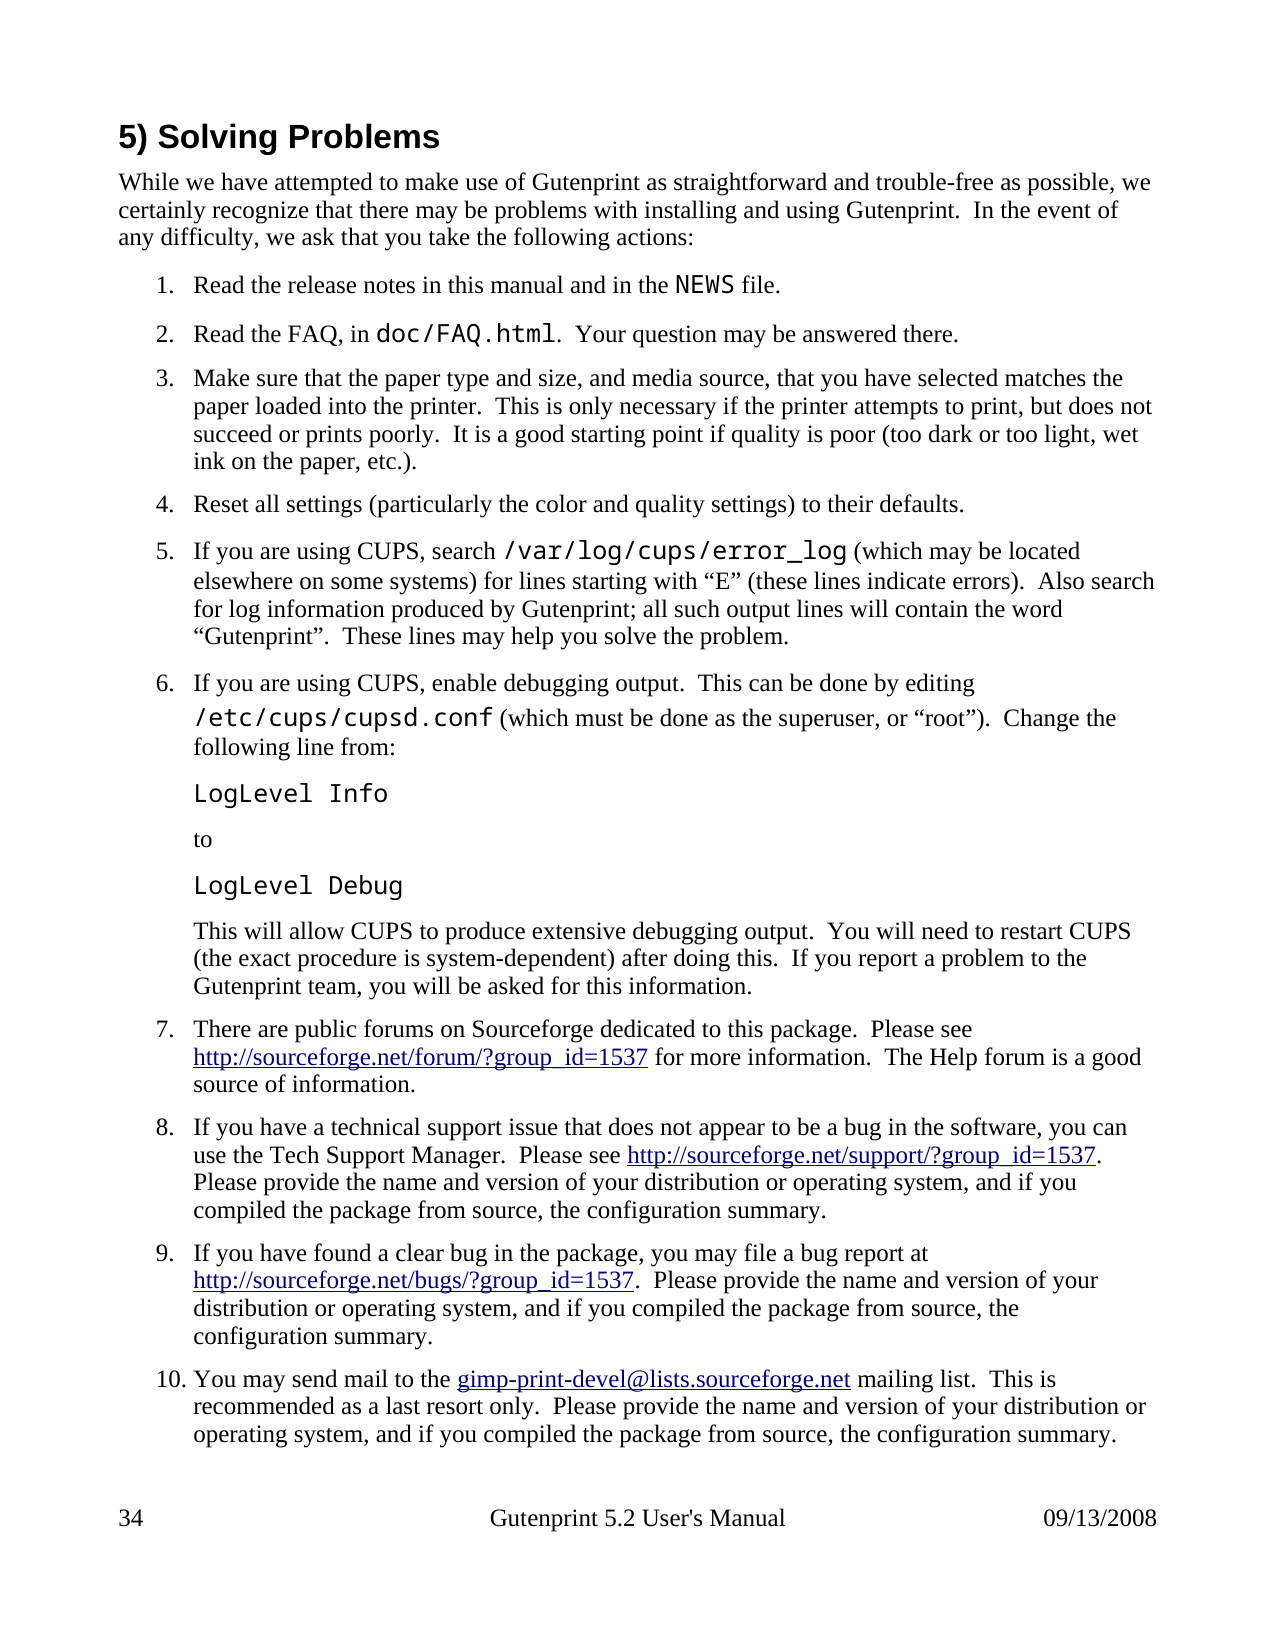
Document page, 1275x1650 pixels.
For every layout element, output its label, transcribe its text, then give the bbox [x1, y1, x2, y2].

list LogLevel Info [156, 776, 1157, 810]
text While we have attempted to make use of Gutenprint as straightforward and trouble-free as possible, we certainly recognize that there may be problems with installing and using Gutenprint. In the event of any difficulty, we ask that you take the following actions: [118, 168, 1157, 251]
list to [156, 825, 1157, 853]
list LogLevel Debug [156, 868, 1157, 902]
list There are public forums on Sourceforge dedicated to this package. Please see http://sourceforge.net/forum/?group_id=1537 for more information. The Help forum is a good source of information. [156, 1015, 1157, 1098]
list This will allow CUPS to produce extensive debugging output. You will need to restart CUPS (the exact procedure is system-dependent) after doing this. If you report a problem to the Gutenprint team, you will be asked for this information. [156, 917, 1157, 1000]
list If you are using CUPS, enable debugging output. This can be done by editing /etc/cups/cupsd.conf (which must be done as the superuser, or “root”). Change the following line from: [156, 665, 1157, 761]
subtitle Solving Problems [118, 118, 1157, 156]
list Read the release notes in this manual and in the NEWS file. [156, 266, 1157, 300]
list Read the FAQ, in doc/FAQ.html. Your question may be answered there. [156, 315, 1157, 349]
list If you have a technical support issue that does not appear to be a bug in the software, you can use the Tech Support Manager. Please see http://sourceforge.net/support/?group_id=1537. Please provide the name and version of your distribution or operating system, and if you compiled the package from source, the configuration summary. [156, 1113, 1157, 1224]
list If you are using CUPS, search /var/log/cups/error_log (which may be located elsewhere on some systems) for lines starting with “E” (these lines indicate errors). Also search for log information produced by Gutenprint; all such output lines will contain the word “Gutenprint”. These lines may help you solve the problem. [156, 533, 1157, 650]
list Reset all settings (particularly the color and quality settings) to their defaults. [156, 490, 1157, 518]
list You may send mail to the gimp-print-devel@lists.sourceforge.net mailing list. This is recommended as a last resort only. Please provide the name and version of your distribution or operating system, and if you compiled the package from source, the configuration summary. [156, 1365, 1157, 1448]
list If you have found a clear bug in the package, you may file a bug report at http://sourceforge.net/bugs/?group_id=1537. Please provide the name and version of your distribution or operating system, and if you compiled the package from source, the configuration summary. [156, 1239, 1157, 1350]
list Make sure that the paper type and size, and media source, that you have selected matches the paper loaded into the printer. This is only necessary if the printer attempts to print, but does not succeed or prints poorly. It is a good starting point if quality is poor (too dark or too light, wet ink on the paper, etc.). [156, 364, 1157, 475]
